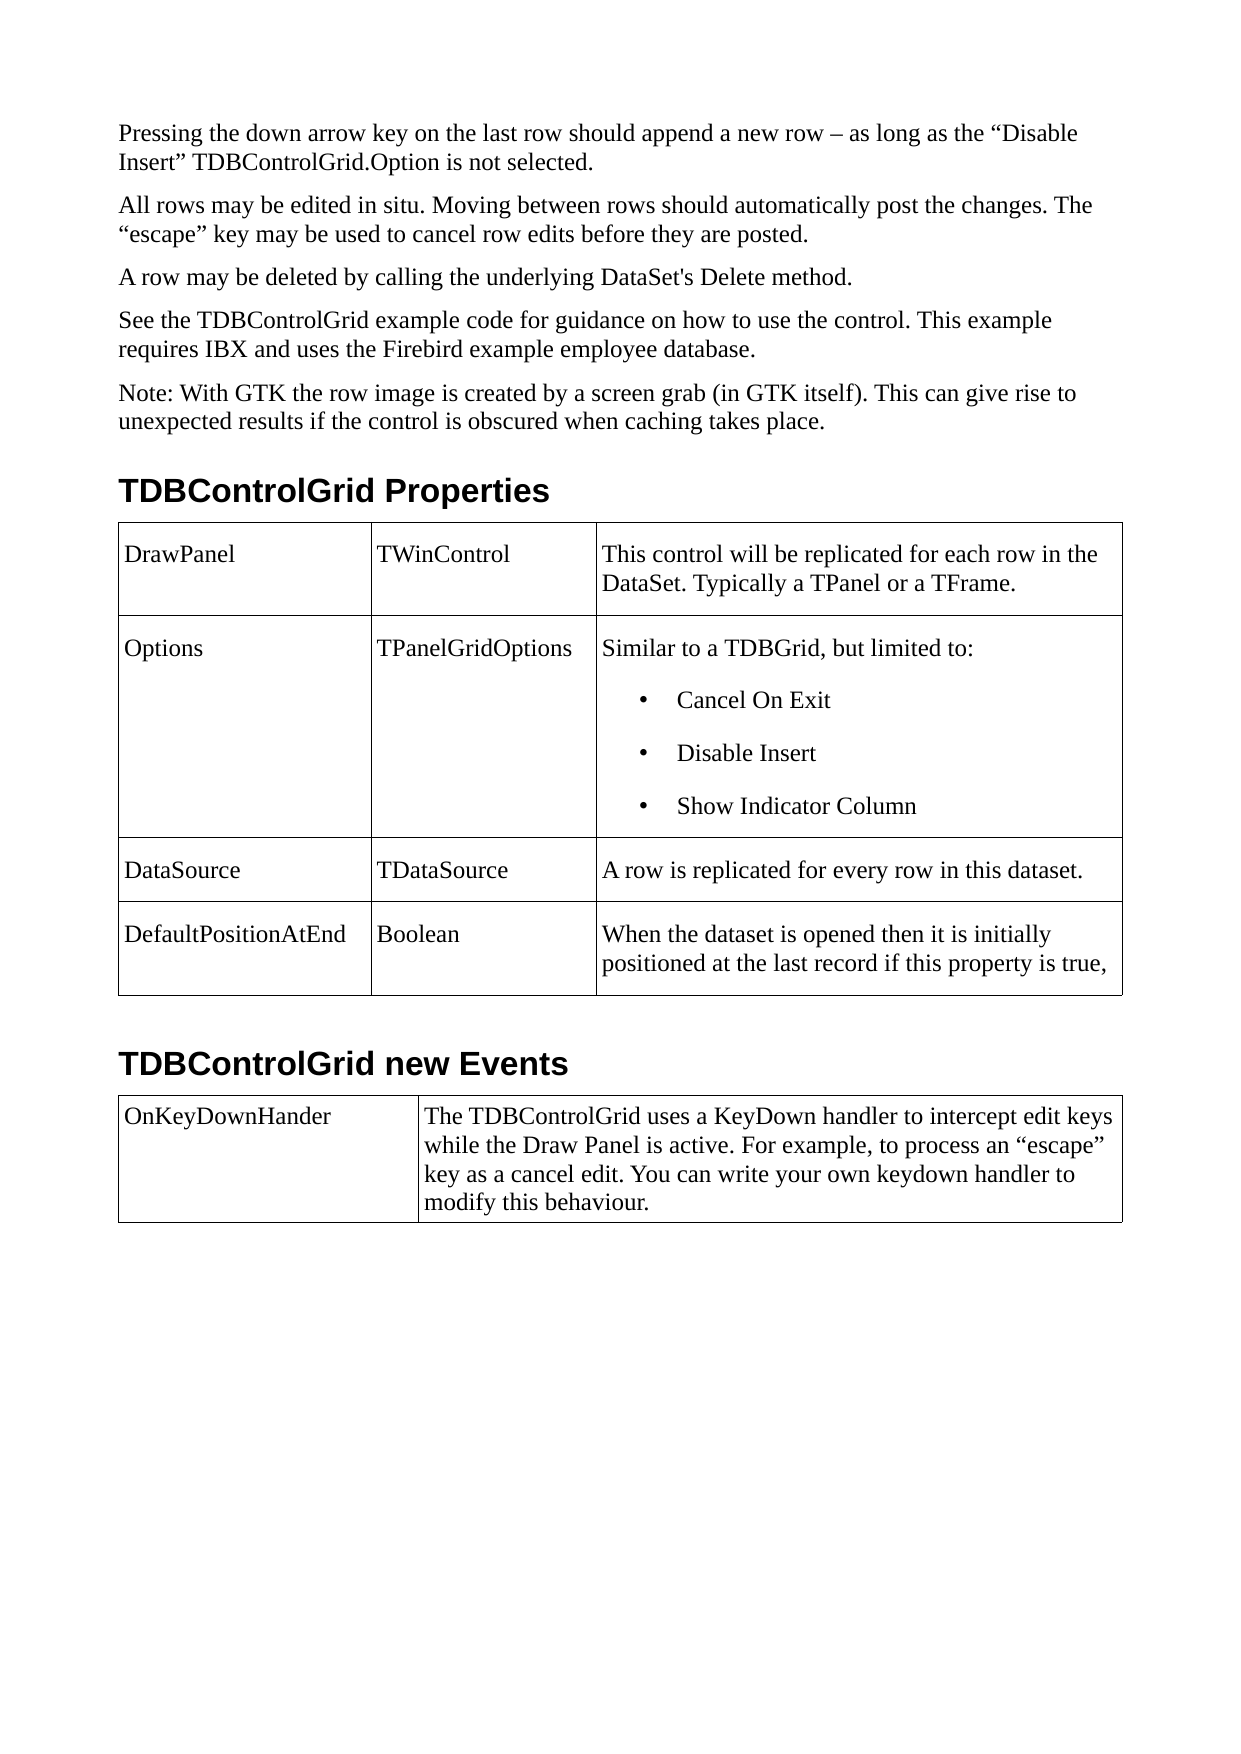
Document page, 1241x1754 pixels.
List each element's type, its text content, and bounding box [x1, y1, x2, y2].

table_cell TPanelGridOptions [372, 616, 596, 837]
table_cell TDataSource [372, 838, 596, 901]
table_header OnKeyDownHander [119, 1096, 418, 1222]
subtitle TDBControlGrid new Events [118, 1044, 1122, 1083]
text See the TDBControlGrid example code for guidance on how to use the control. This example requires IBX and uses the Firebird example employee database. [118, 306, 1122, 363]
text Pressing the down arrow key on the last row should append a new row – as long as the “Disable Insert” TDBControlGrid.Option is not selected. [118, 118, 1122, 176]
table_header DrawPanel [119, 523, 371, 615]
table_header TWinControl [372, 523, 596, 615]
table_cell DataSource [119, 838, 371, 901]
table_cell Boolean [372, 902, 596, 994]
table_header The TDBControlGrid uses a KeyDown handler to intercept edit keys while the Draw Panel is active. For example, to process an “escape” key as a cancel edit. You can write your own keydown handler to modify this behaviour. [419, 1096, 1122, 1222]
subtitle TDBControlGrid Properties [118, 471, 1122, 509]
table_header This control will be replicated for each row in the DataSet. Typically a TPanel or a TFrame. [597, 523, 1122, 615]
text A row may be deleted by calling the underlying DataSet's Delete method. [118, 262, 1122, 291]
table_cell Similar to a TDBGrid, but limited to: Cancel On Exit Disable Insert Show Indicator Column [597, 616, 1122, 837]
table_cell When the dataset is opened then it is initially positioned at the last record if this property is true, [597, 902, 1122, 994]
table_cell Options [119, 616, 371, 837]
table_cell DefaultPositionAtEnd [119, 902, 371, 994]
text All rows may be edited in situ. Moving between rows should automatically post the changes. The “escape” key may be used to cancel row edits before they are posted. [118, 190, 1122, 248]
table_cell A row is replicated for every row in this dataset. [597, 838, 1122, 901]
text Note: With GTK the row image is created by a screen grab (in GTK itself). This can give rise to unexpected results if the control is obscured when caching takes place. [118, 378, 1122, 435]
